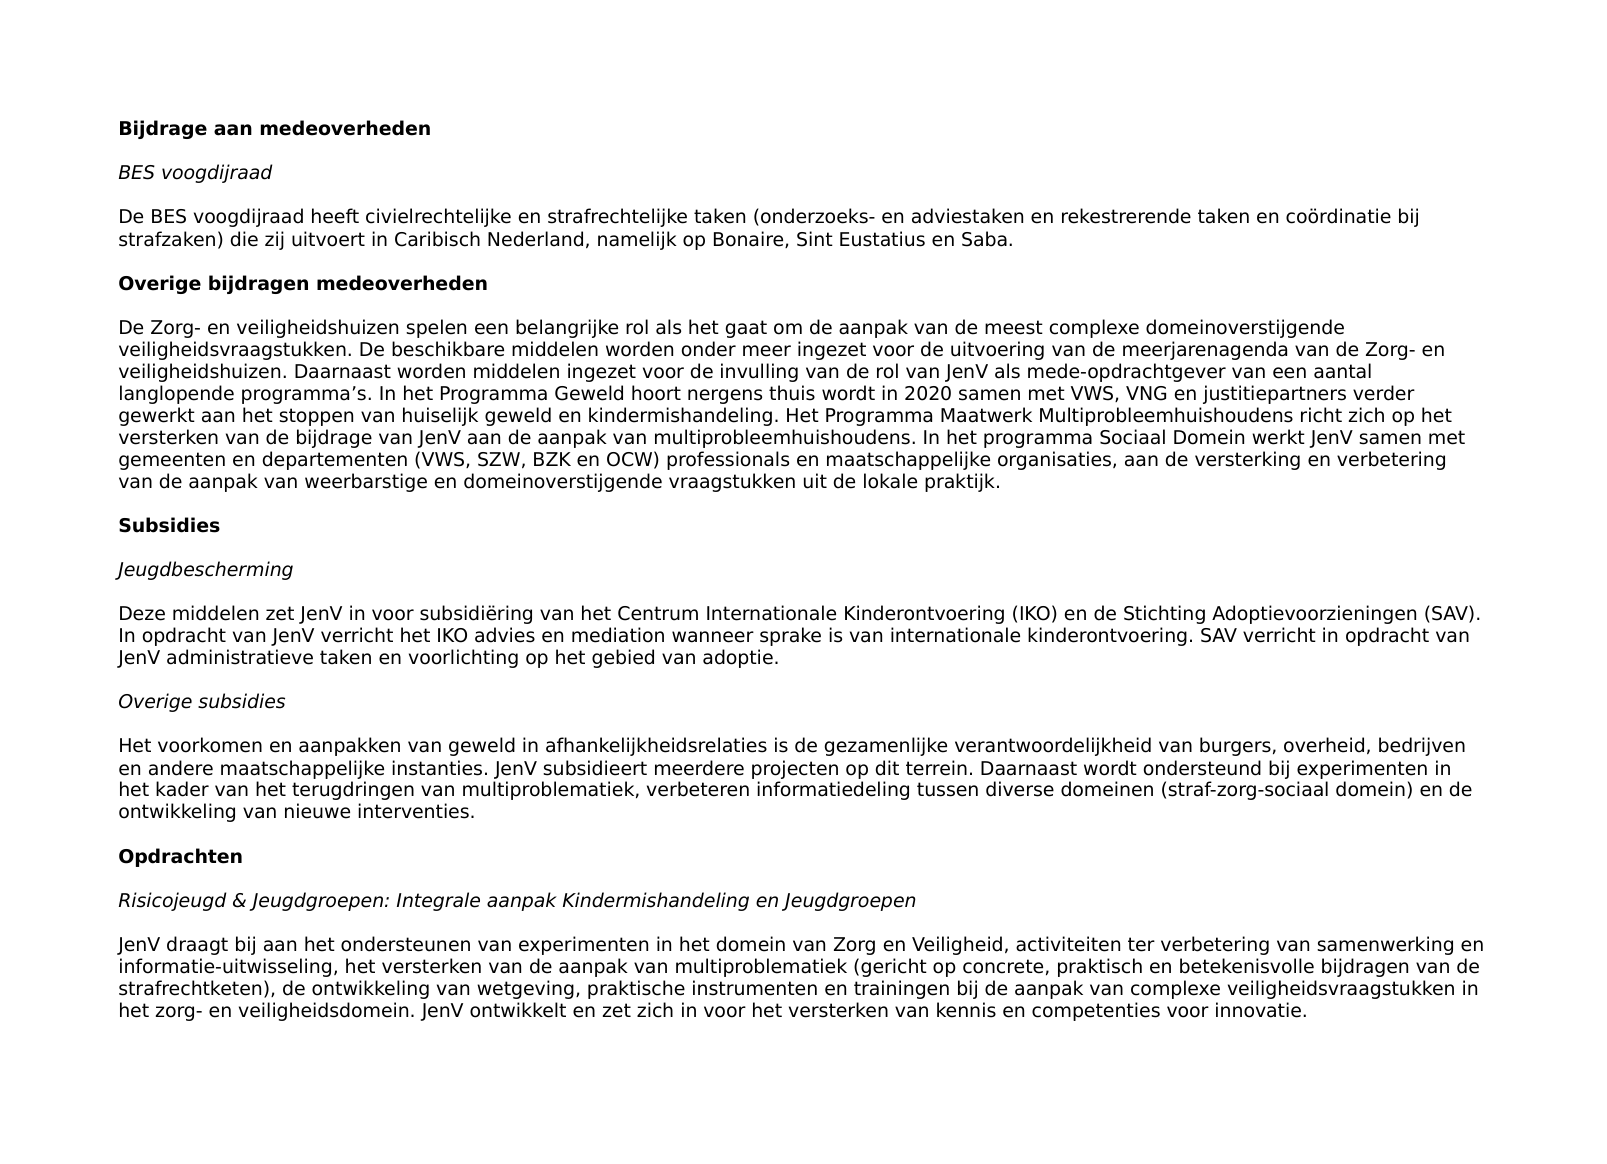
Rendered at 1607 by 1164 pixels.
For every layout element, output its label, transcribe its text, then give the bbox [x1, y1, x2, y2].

subtitle Overige subsidies [118, 691, 1488, 713]
subtitle Risicojeugd & Jeugdgroepen: Integrale aanpak Kindermishandeling en Jeugdgroepen [118, 890, 1488, 912]
subtitle Bijdrage aan medeoverheden [118, 118, 1488, 140]
subtitle Jeugdbescherming [118, 559, 1488, 581]
text De Zorg- en veiligheidshuizen spelen een belangrijke rol als het gaat om de aanpak van de meest complexe domeinoverstijgende veiligheidsvraagstukken. De beschikbare middelen worden onder meer ingezet voor de uitvoering van de meerjarenagenda van de Zorg- en veiligheidshuizen. Daarnaast worden middelen ingezet voor de invulling van de rol van JenV als mede-opdrachtgever van een aantal langlopende programma’s. In het Programma Geweld hoort nergens thuis wordt in 2020 samen met VWS, VNG en justitiepartners verder gewerkt aan het stoppen van huiselijk geweld en kindermishandeling. Het Programma Maatwerk Multiprobleemhuishoudens richt zich op het versterken van de bijdrage van JenV aan de aanpak van multiprobleemhuishoudens. In het programma Sociaal Domein werkt JenV samen met gemeenten en departementen (VWS, SZW, BZK en OCW) professionals en maatschappelijke organisaties, aan de versterking en verbetering van de aanpak van weerbarstige en domeinoverstijgende vraagstukken uit de lokale praktijk. [118, 317, 1488, 493]
text De BES voogdijraad heeft civielrechtelijke en strafrechtelijke taken (onderzoeks- en adviestaken en rekestrerende taken en coördinatie bij strafzaken) die zij uitvoert in Caribisch Nederland, namelijk op Bonaire, Sint Eustatius en Saba. [118, 206, 1488, 250]
subtitle Overige bijdragen medeoverheden [118, 273, 1488, 294]
text Het voorkomen en aanpakken van geweld in afhankelijkheidsrelaties is de gezamenlijke verantwoordelijkheid van burgers, overheid, bedrijven en andere maatschappelijke instanties. JenV subsidieert meerdere projecten op dit terrein. Daarnaast wordt ondersteund bij experimenten in het kader van het terugdringen van multiproblematiek, verbeteren informatiedeling tussen diverse domeinen (straf-zorg-sociaal domein) en de ontwikkeling van nieuwe interventies. [118, 735, 1488, 823]
subtitle Opdrachten [118, 846, 1488, 867]
subtitle Subsidies [118, 515, 1488, 537]
text Deze middelen zet JenV in voor subsidiëring van het Centrum Internationale Kinderontvoering (IKO) en de Stichting Adoptievoorzieningen (SAV). In opdracht van JenV verricht het IKO advies en mediation wanneer sprake is van internationale kinderontvoering. SAV verricht in opdracht van JenV administratieve taken en voorlichting op het gebied van adoptie. [118, 603, 1488, 669]
text JenV draagt bij aan het ondersteunen van experimenten in het domein van Zorg en Veiligheid, activiteiten ter verbetering van samenwerking en informatie-uitwisseling, het versterken van de aanpak van multiproblematiek (gericht op concrete, praktisch en betekenisvolle bijdragen van de strafrechtketen), de ontwikkeling van wetgeving, praktische instrumenten en trainingen bij de aanpak van complexe veiligheidsvraagstukken in het zorg- en veiligheidsdomein. JenV ontwikkelt en zet zich in voor het versterken van kennis en competenties voor innovatie. [118, 934, 1488, 1022]
subtitle BES voogdijraad [118, 162, 1488, 184]
